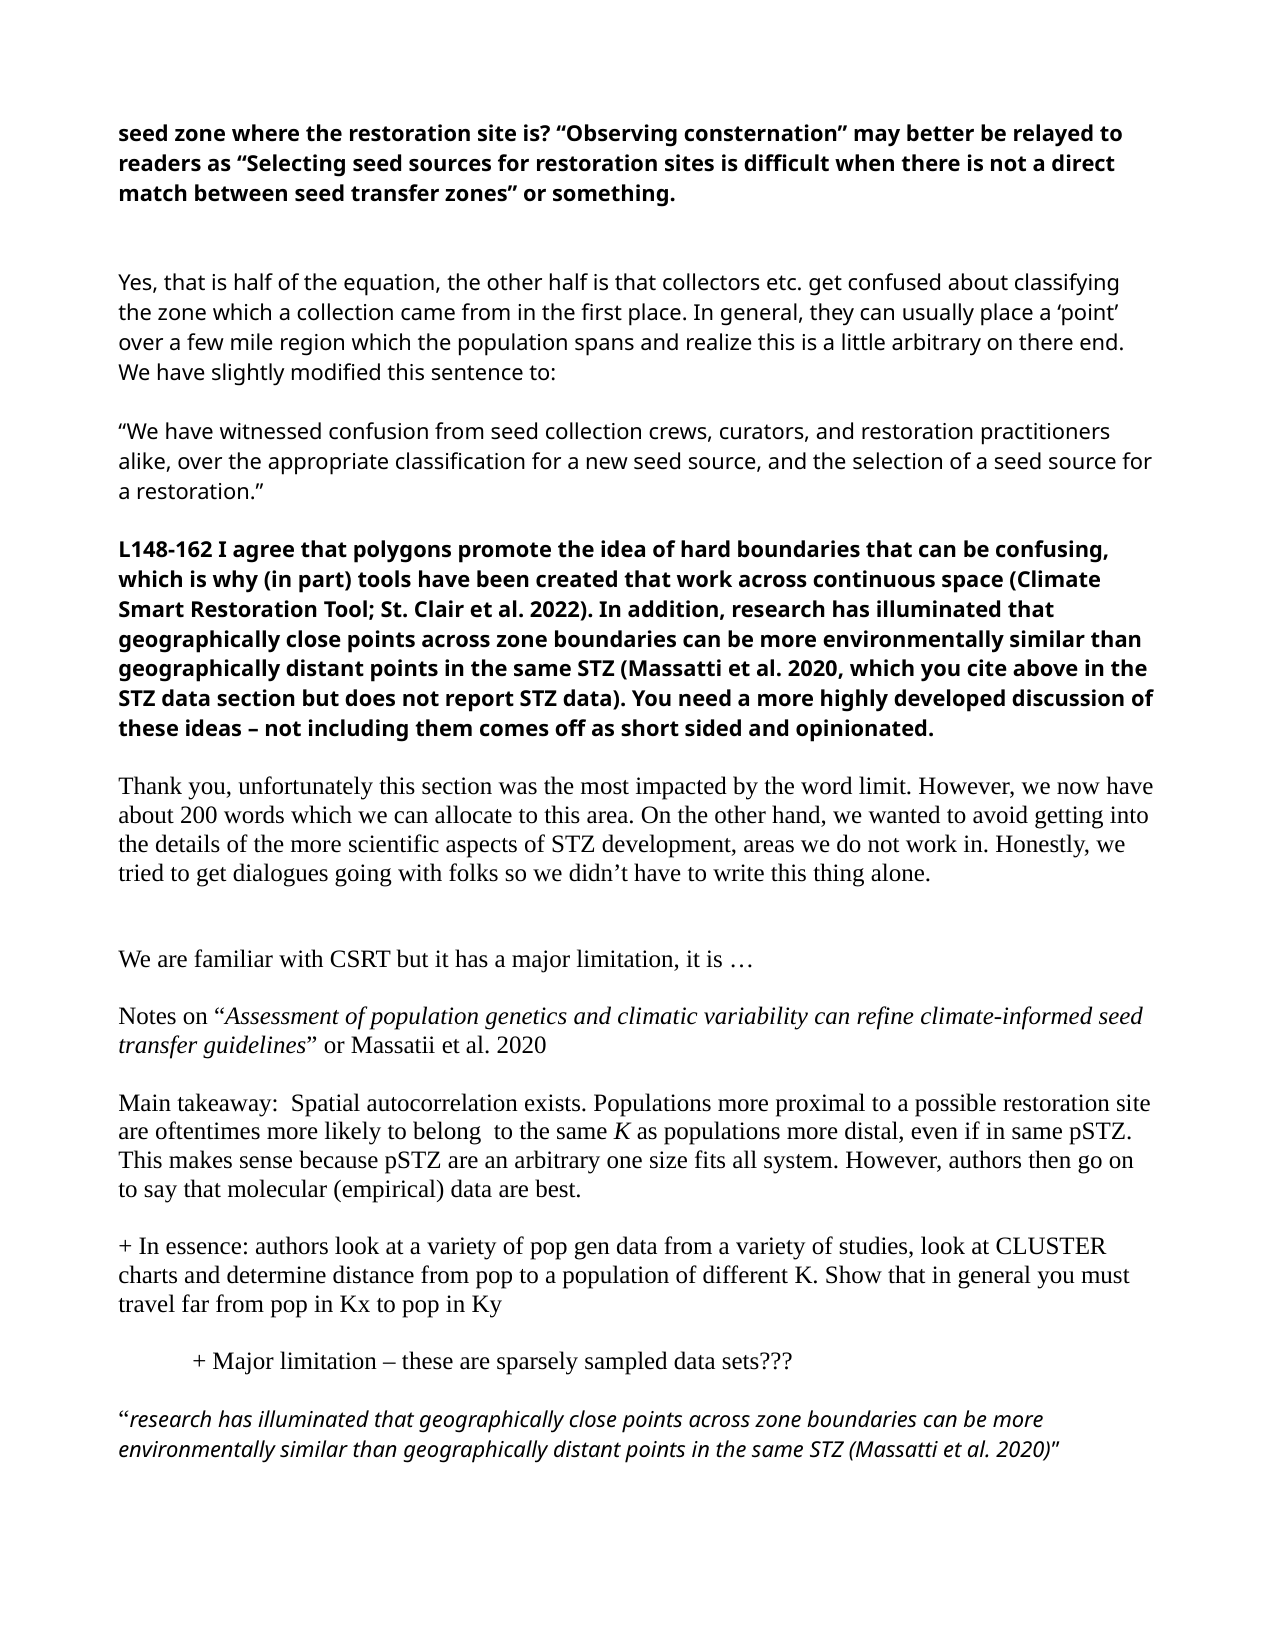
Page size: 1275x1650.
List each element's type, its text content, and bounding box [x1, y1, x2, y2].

text Thank you, unfortunately this section was the most impacted by the word limit. However, we now have about 200 words which we can allocate to this area. On the other hand, we wanted to avoid getting into the details of the more scientific aspects of STZ development, areas we do not work in. Honestly, we tried to get dialogues going with folks so we didn’t have to write this thing alone. [118, 771, 1157, 886]
text Notes on “Assessment of population genetics and climatic variability can refine climate-informed seed transfer guidelines” or Massatii et al. 2020 [118, 1001, 1157, 1059]
text L148-162 I agree that polygons promote the idea of hard boundaries that can be confusing, which is why (in part) tools have been created that work across continuous space (Climate Smart Restoration Tool; St. Clair et al. 2022). In addition, research has illuminated that geographically close points across zone boundaries can be more environmentally similar than geographically distant points in the same STZ (Massatti et al. 2020, which you cite above in the STZ data section but does not report STZ data). You need a more highly developed discussion of these ideas – not including them comes off as short sided and opinionated. [118, 505, 1157, 743]
text We are familiar with CSRT but it has a major limitation, it is … [118, 944, 1157, 973]
text + In essence: authors look at a variety of pop gen data from a variety of studies, look at CLUSTER charts and determine distance from pop to a population of different K. Show that in general you must travel far from pop in Kx to pop in Ky [118, 1231, 1157, 1318]
text Yes, that is half of the equation, the other half is that collectors etc. get confused about classifying the zone which a collection came from in the first place. In general, they can usually place a ‘point’ over a few mile region which the population spans and realize this is a little arbitrary on there end. We have slightly modified this sentence to: [118, 267, 1157, 386]
text + Major limitation – these are sparsely sampled data sets??? [118, 1346, 1157, 1375]
text “research has illuminated that geographically close points across zone boundaries can be more environmentally similar than geographically distant points in the same STZ (Massatti et al. 2020)” [118, 1404, 1157, 1463]
text “We have witnessed confusion from seed collection crews, curators, and restoration practitioners alike, over the appropriate classification for a new seed source, and the selection of a seed source for a restoration.” [118, 416, 1157, 505]
text seed zone where the restoration site is? “Observing consternation” may better be relayed to readers as “Selecting seed sources for restoration sites is difficult when there is not a direct match between seed transfer zones” or something. [118, 118, 1157, 207]
text Main takeaway: Spatial autocorrelation exists. Populations more proximal to a possible restoration site are oftentimes more likely to belong to the same K as populations more distal, even if in same pSTZ. This makes sense because pSTZ are an arbitrary one size fits all system. However, authors then go on to say that molecular (empirical) data are best. [118, 1088, 1157, 1203]
